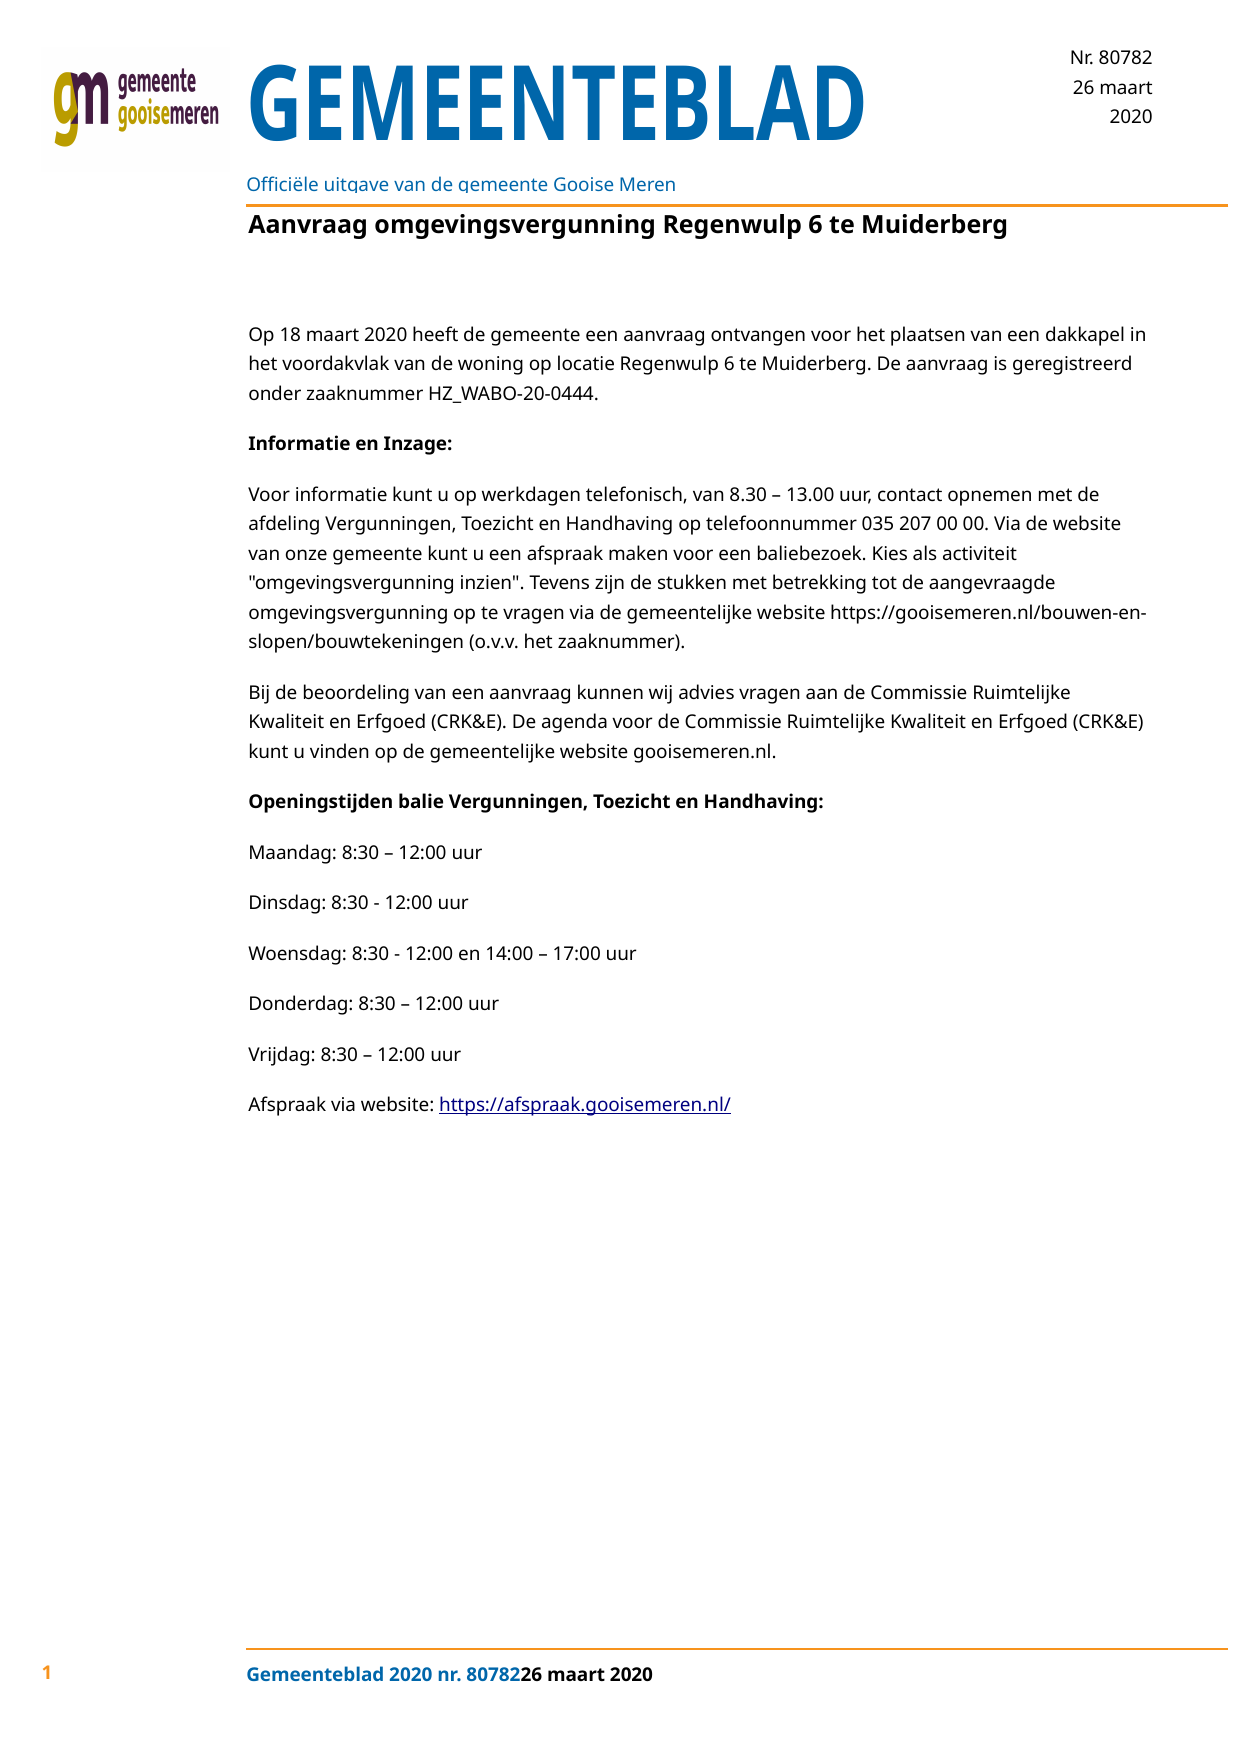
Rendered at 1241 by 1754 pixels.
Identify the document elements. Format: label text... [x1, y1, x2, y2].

text Vrijdag: 8:30 – 12:00 uur [248, 1041, 1152, 1066]
picture [41, 47, 231, 172]
text Dinsdag: 8:30 - 12:00 uur [248, 889, 1152, 915]
text Openingstijden balie Vergunningen, Toezicht en Handhaving: [248, 789, 1152, 814]
text Afspraak via website: https://afspraak.gooisemeren.nl/ [248, 1091, 1152, 1117]
text Donderdag: 8:30 – 12:00 uur [248, 990, 1152, 1016]
text Voor informatie kunt u op werkdagen telefonisch, van 8.30 – 13.00 uur, contact opnemen met de afdeling Vergunningen, Toezicht en Handhaving op telefoonnummer 035 207 00 00. Via de website van onze gemeente kunt u een afspraak maken voor een baliebezoek. Kies als activiteit "omgevingsvergunning inzien". Tevens zijn de stukken met betrekking tot de aangevraagde omgevingsvergunning op te vragen via de gemeentelijke website https://gooisemeren.nl/bouwen-en-slopen/bouwtekeningen (o.v.v. het zaaknummer). [248, 481, 1152, 654]
text Woensdag: 8:30 - 12:00 en 14:00 – 17:00 uur [248, 940, 1152, 966]
text Aanvraag omgevingsvergunning Regenwulp 6 te Muiderberg [248, 207, 1152, 241]
text Maandag: 8:30 – 12:00 uur [248, 839, 1152, 865]
text Informatie en Inzage: [248, 430, 1152, 456]
text Bij de beoordeling van een aanvraag kunnen wij advies vragen aan de Commissie Ruimtelijke Kwaliteit en Erfgoed (CRK&E). De agenda voor de Commissie Ruimtelijke Kwaliteit en Erfgoed (CRK&E) kunt u vinden op de gemeentelijke website gooisemeren.nl. [248, 679, 1152, 764]
text Op 18 maart 2020 heeft de gemeente een aanvraag ontvangen voor het plaatsen van een dakkapel in het voordakvlak van de woning op locatie Regenwulp 6 te Muiderberg. De aanvraag is geregistreerd onder zaaknummer HZ_WABO-20-0444. [248, 321, 1152, 406]
